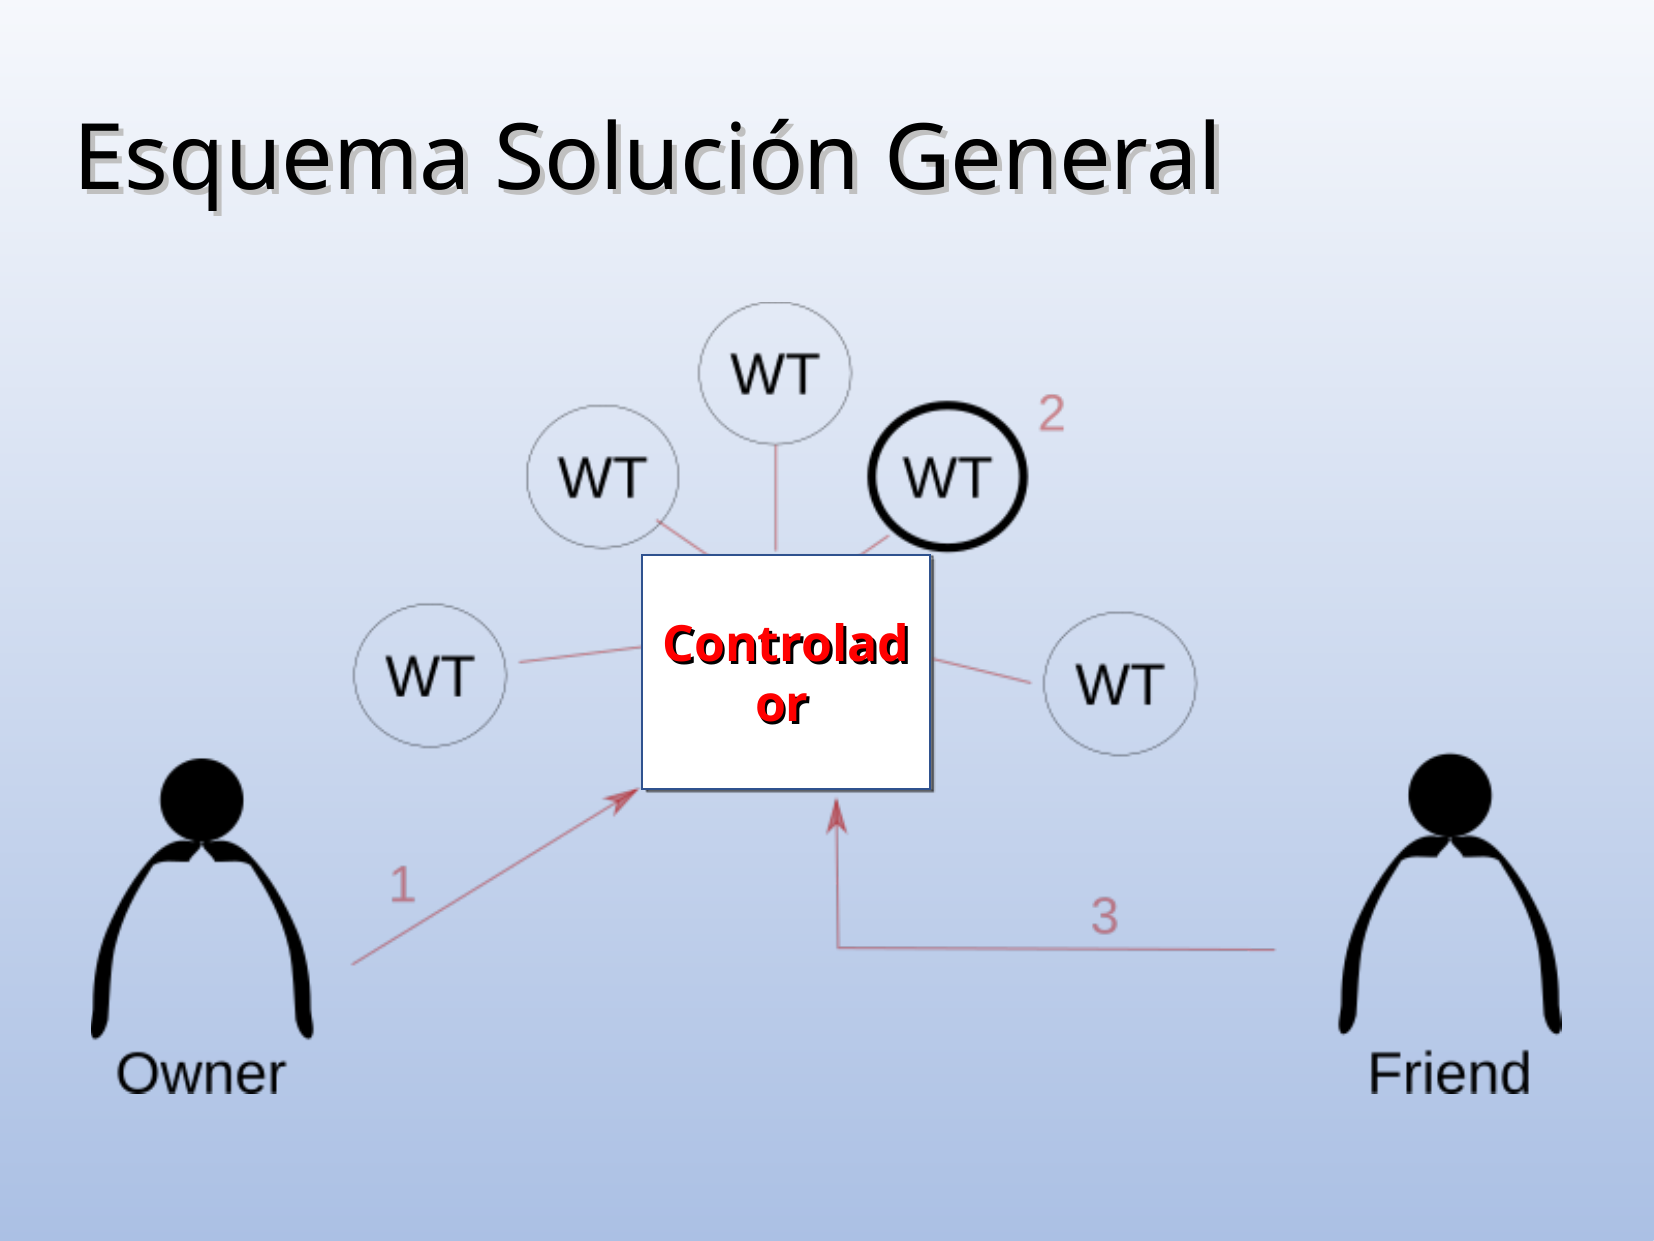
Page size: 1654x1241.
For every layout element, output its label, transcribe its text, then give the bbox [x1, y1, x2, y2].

text_box Controlador [642, 555, 930, 789]
title Esquema Solución General [74, 49, 1563, 257]
picture [91, 302, 1562, 1094]
